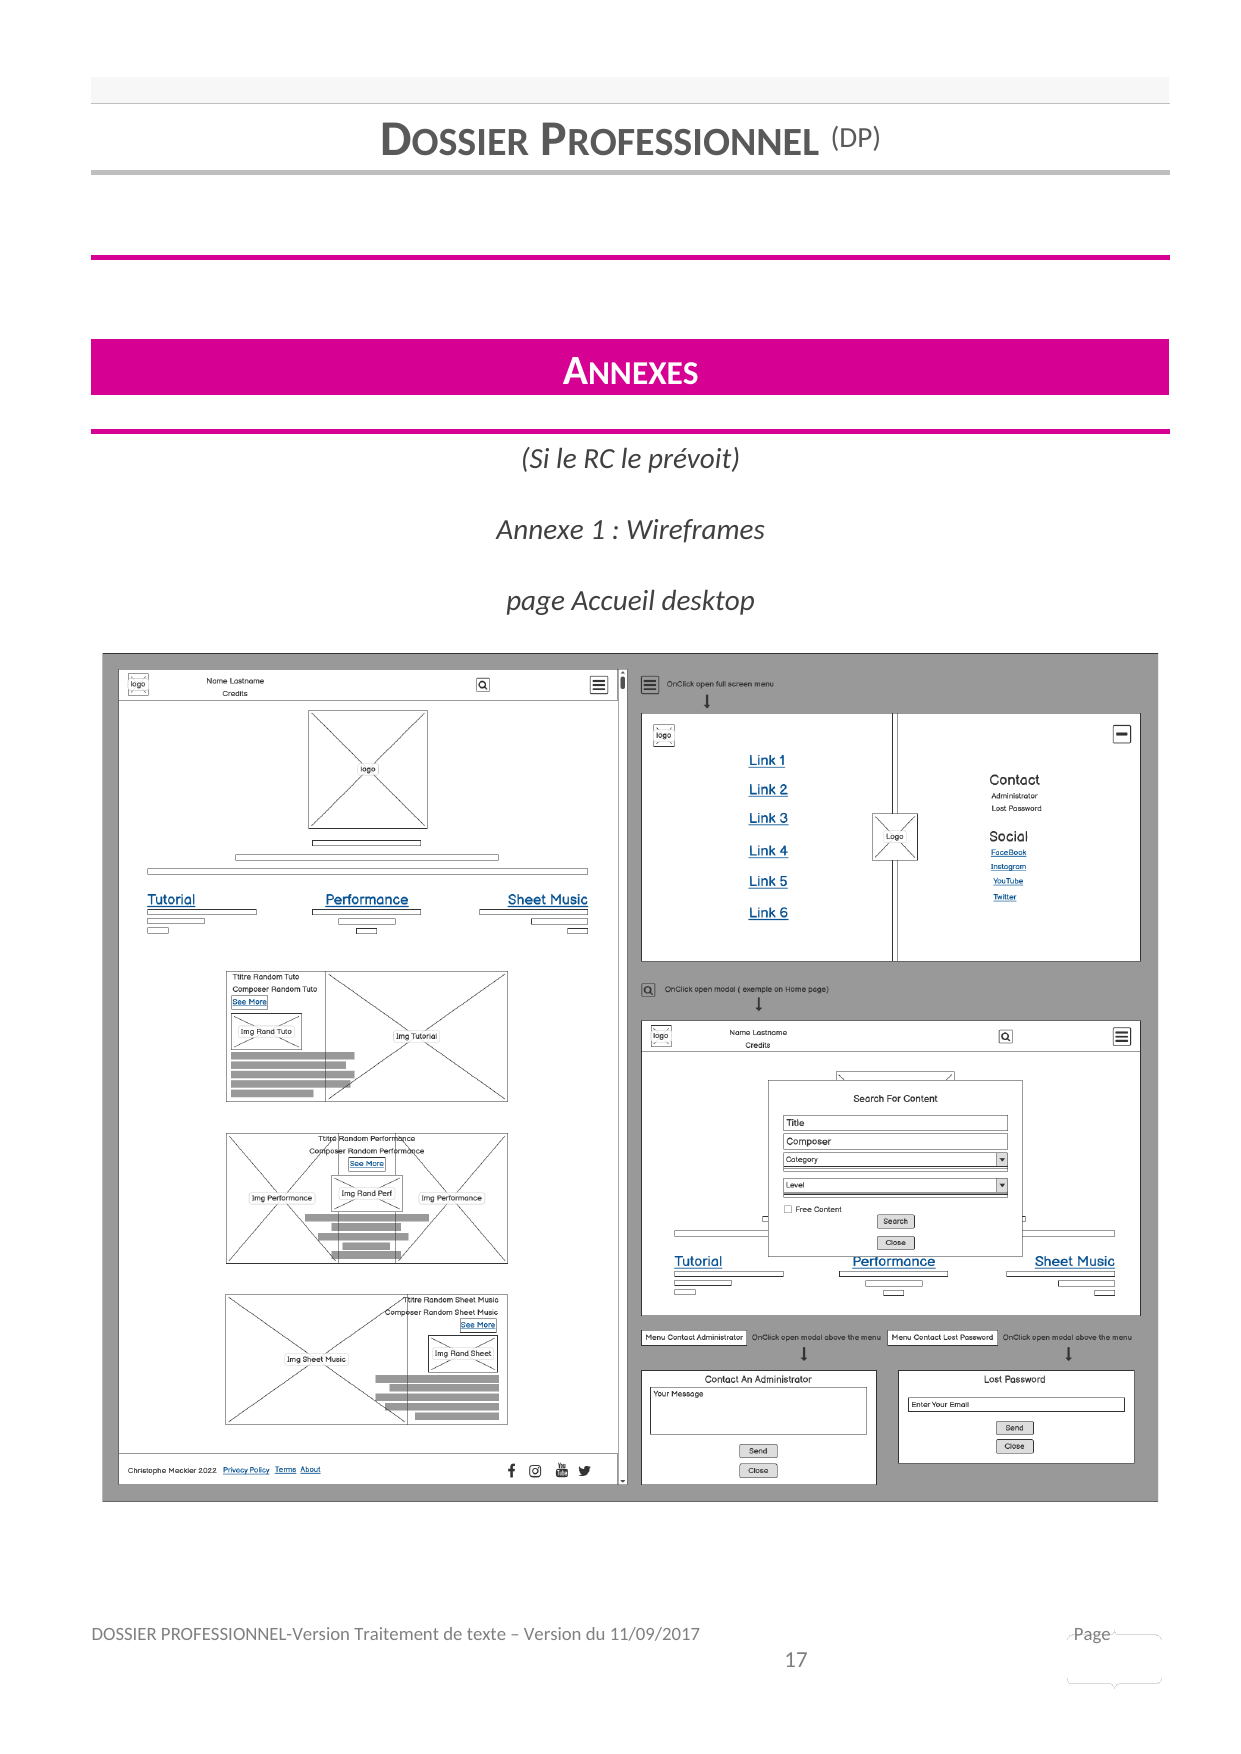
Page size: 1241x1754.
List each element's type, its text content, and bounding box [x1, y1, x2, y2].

table_cell (Si le RC le prévoit) Annexe 1 : Wireframes page Accueil desktop [91, 434, 1169, 1572]
picture [102, 653, 1159, 1502]
table_header Annexes [91, 339, 1169, 395]
table_cell [91, 395, 1169, 429]
